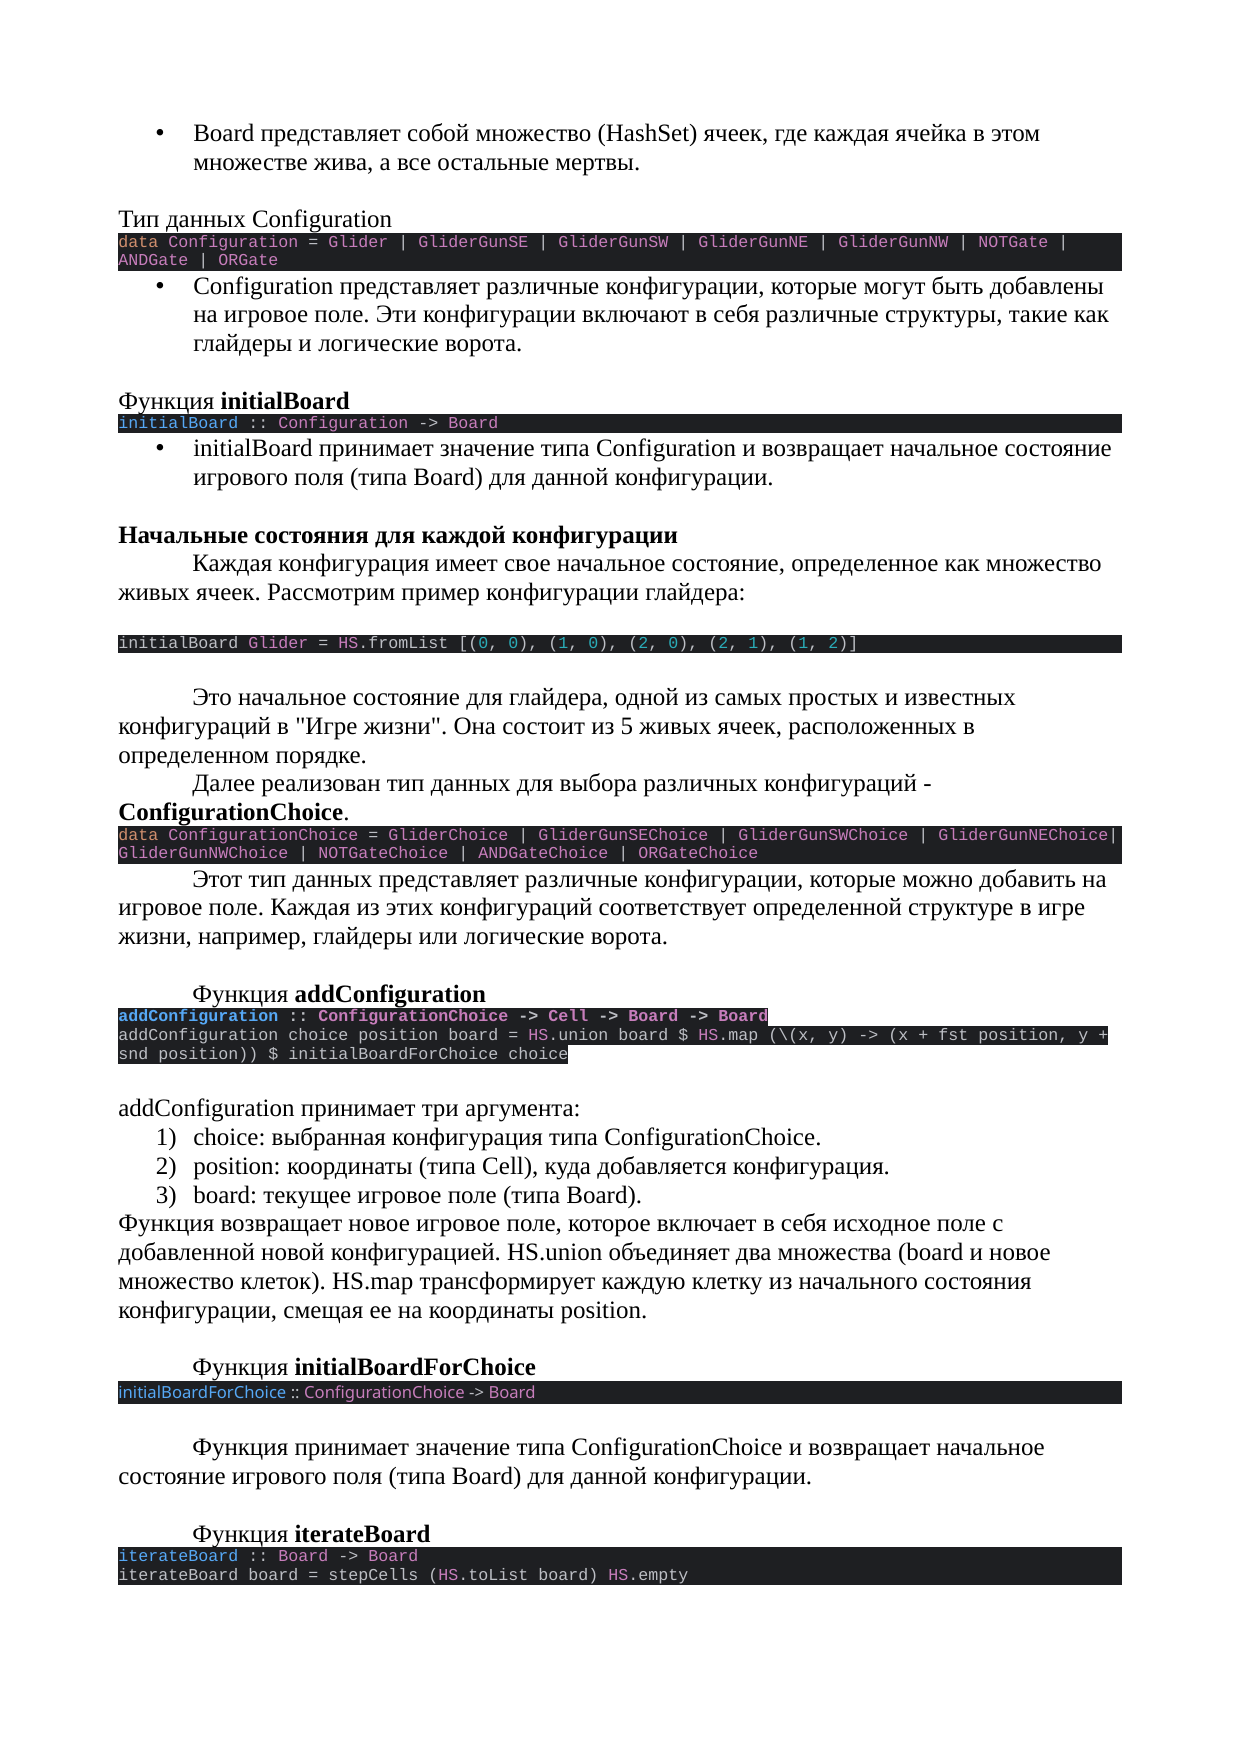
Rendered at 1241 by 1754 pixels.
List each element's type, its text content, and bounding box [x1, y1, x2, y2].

text Функция initialBoardForChoice [118, 1352, 1122, 1381]
list position: координаты (типа Cell), куда добавляется конфигурация. [156, 1151, 1122, 1180]
list board: текущее игровое поле (типа Board). [156, 1180, 1122, 1208]
text initialBoard Glider = HS.fromList [(0, 0), (1, 0), (2, 0), (2, 1), (1, 2)] [118, 635, 1122, 653]
text Функция принимает значение типа ConfigurationChoice и возвращает начальное состояние игрового поля (типа Board) для данной конфигурации. [118, 1432, 1122, 1490]
list initialBoard принимает значение типа Configuration и возвращает начальное состояние игрового поля (типа Board) для данной конфигурации. [156, 433, 1122, 491]
text addConfiguration choice position board = HS.union board $ HS.map (\(x, y) -> (x + fst position, y + snd position)) $ initialBoardForChoice choice [118, 1026, 1122, 1064]
text data ConfigurationChoice = GliderChoice | GliderGunSEChoice | GliderGunSWChoice | GliderGunNEChoice| GliderGunNWChoice | NOTGateChoice | ANDGateChoice | ORGateChoice [118, 826, 1122, 864]
list Board представляет собой множество (HashSet) ячеек, где каждая ячейка в этом множестве жива, а все остальные мертвы. [156, 118, 1122, 176]
text Начальные состояния для каждой конфигурации [118, 520, 1122, 548]
text Это начальное состояние для глайдера, одной из самых простых и известных конфигураций в "Игре жизни". Она состоит из 5 живых ячеек, расположенных в определенном порядке. [118, 682, 1122, 768]
text Функция initialBoard [118, 386, 1122, 414]
text addConfiguration :: ConfigurationChoice -> Cell -> Board -> Board [118, 1007, 1122, 1026]
text Функция iterateBoard [118, 1519, 1122, 1547]
text Каждая конфигурация имеет свое начальное состояние, определенное как множество живых ячеек. Рассмотрим пример конфигурации глайдера: [118, 548, 1122, 606]
text data Configuration = Glider | GliderGunSE | GliderGunSW | GliderGunNE | GliderGunNW | NOTGate | ANDGate | ORGate [118, 233, 1122, 271]
list Configuration представляет различные конфигурации, которые могут быть добавлены на игровое поле. Эти конфигурации включают в себя различные структуры, такие как глайдеры и логические ворота. [156, 271, 1122, 357]
text addConfiguration принимает три аргумента: [118, 1093, 1122, 1122]
list choice: выбранная конфигурация типа ConfigurationChoice. [156, 1122, 1122, 1151]
text Далее реализован тип данных для выбора различных конфигураций - ConfigurationChoice. [118, 768, 1122, 826]
text initialBoard :: Configuration -> Board [118, 414, 1122, 433]
text Тип данных Configuration [118, 204, 1122, 233]
text Функция addConfiguration [118, 979, 1122, 1007]
text iterateBoard :: Board -> Board iterateBoard board = stepCells (HS.toList board) HS.empty [118, 1547, 1122, 1585]
text Функция возвращает новое игровое поле, которое включает в себя исходное поле с добавленной новой конфигурацией. HS.union объединяет два множества (board и новое множество клеток). HS.map трансформирует каждую клетку из начального состояния конфигурации, смещая ее на координаты position. [118, 1208, 1122, 1323]
text initialBoardForChoice :: ConfigurationChoice -> Board [118, 1381, 1122, 1404]
text Этот тип данных представляет различные конфигурации, которые можно добавить на игровое поле. Каждая из этих конфигураций соответствует определенной структуре в игре жизни, например, глайдеры или логические ворота. [118, 864, 1122, 950]
